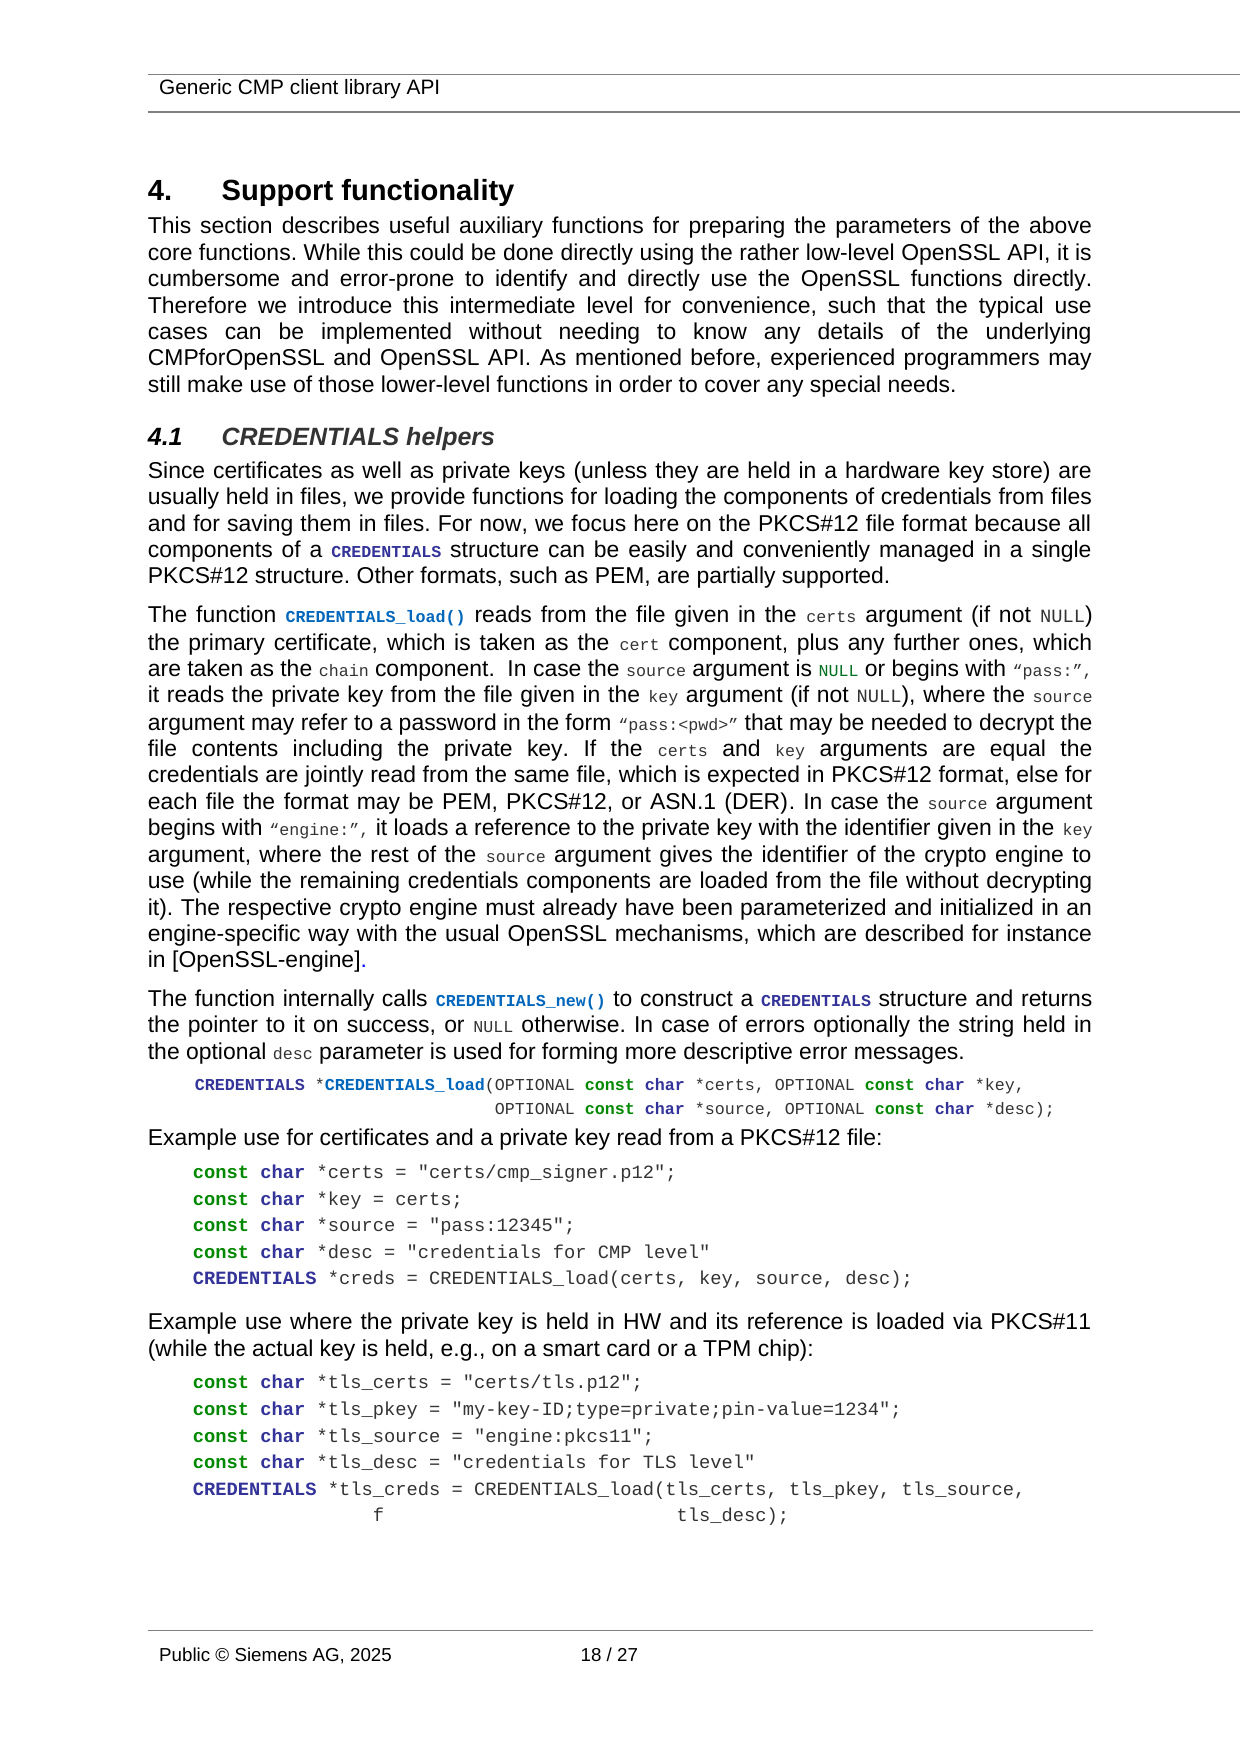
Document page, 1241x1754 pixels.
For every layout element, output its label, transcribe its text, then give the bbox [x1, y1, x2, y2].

text const char *key = certs; [148, 1189, 1092, 1211]
text CREDENTIALS *tls_creds = CREDENTIALS_load(tls_certs, tls_pkey, tls_source, [148, 1479, 1092, 1501]
text OPTIONAL const char *source, OPTIONAL const char *desc); [194, 1100, 1092, 1119]
text const char *tls_certs = "certs/tls.p12"; [148, 1373, 1092, 1394]
text The function CREDENTIALS_load() reads from the file given in the certs argument (if not NULL) the primary certificate, which is taken as the cert component, plus any further ones, which are taken as the chain component. In case the source argument is NULL or begins with “pass:”, it reads the private key from the file given in the key argument (if not NULL), where the source argument may refer to a password in the form “pass:<pwd>” that may be needed to decrypt the file contents including the private key. If the certs and key arguments are equal the credentials are jointly read from the same file, which is expected in PKCS#12 format, else for each file the format may be PEM, PKCS#12, or ASN.1 (DER). In case the source argument begins with “engine:”, it loads a reference to the private key with the identifier given in the key argument, where the rest of the source argument gives the identifier of the crypto engine to use (while the remaining credentials components are loaded from the file without decrypting it). The respective crypto engine must already have been parameterized and initialized in an engine-specific way with the usual OpenSSL mechanisms, which are described for instance in [OpenSSL-engine]. [148, 601, 1092, 972]
text Example use for certificates and a private key read from a PKCS#12 file: [148, 1124, 1092, 1150]
text The function internally calls CREDENTIALS_new() to construct a CREDENTIALS structure and returns the pointer to it on success, or NULL otherwise. In case of errors optionally the string held in the optional desc parameter is used for forming more descriptive error messages. [148, 985, 1092, 1064]
text const char *source = "pass:12345"; [148, 1216, 1092, 1237]
text const char *tls_source = "engine:pkcs11"; [148, 1426, 1092, 1448]
text Since certificates as well as private keys (unless they are held in a hardware key store) are usually held in files, we provide functions for loading the components of credentials from files and for saving them in files. For now, we focus here on the PKCS#12 file format because all components of a CREDENTIALS structure can be easily and conveniently managed in a single PKCS#12 structure. Other formats, such as PEM, are partially supported. [148, 457, 1092, 589]
text const char *tls_pkey = "my-key-ID;type=private;pin-value=1234"; [148, 1400, 1092, 1421]
text This section describes useful auxiliary functions for preparing the parameters of the above core functions. While this could be done directly using the rather low-level OpenSSL API, it is cumbersome and error-prone to identify and directly use the OpenSSL functions directly. Therefore we introduce this intermediate level for convenience, such that the typical use cases can be implemented without needing to know any details of the underlying CMPforOpenSSL and OpenSSL API. As mentioned before, experienced programmers may still make use of those lower-level functions in order to cover any special needs. [148, 212, 1092, 397]
text CREDENTIALS *creds = CREDENTIALS_load(certs, key, source, desc); [148, 1269, 1092, 1290]
subtitle CREDENTIALS helpers [148, 422, 1092, 451]
text Example use where the private key is held in HW and its reference is loaded via PKCS#11 (while the actual key is held, e.g., on a smart card or a TPM chip): [148, 1308, 1092, 1361]
text const char *tls_desc = "credentials for TLS level" [148, 1453, 1092, 1474]
text const char *desc = "credentials for CMP level" [148, 1242, 1092, 1264]
subtitle Support functionality [148, 173, 1092, 206]
text f tls_desc); [148, 1506, 1092, 1527]
text CREDENTIALS *CREDENTIALS_load(OPTIONAL const char *certs, OPTIONAL const char *key, [194, 1077, 1092, 1096]
text const char *certs = "certs/cmp_signer.p12"; [148, 1163, 1092, 1184]
